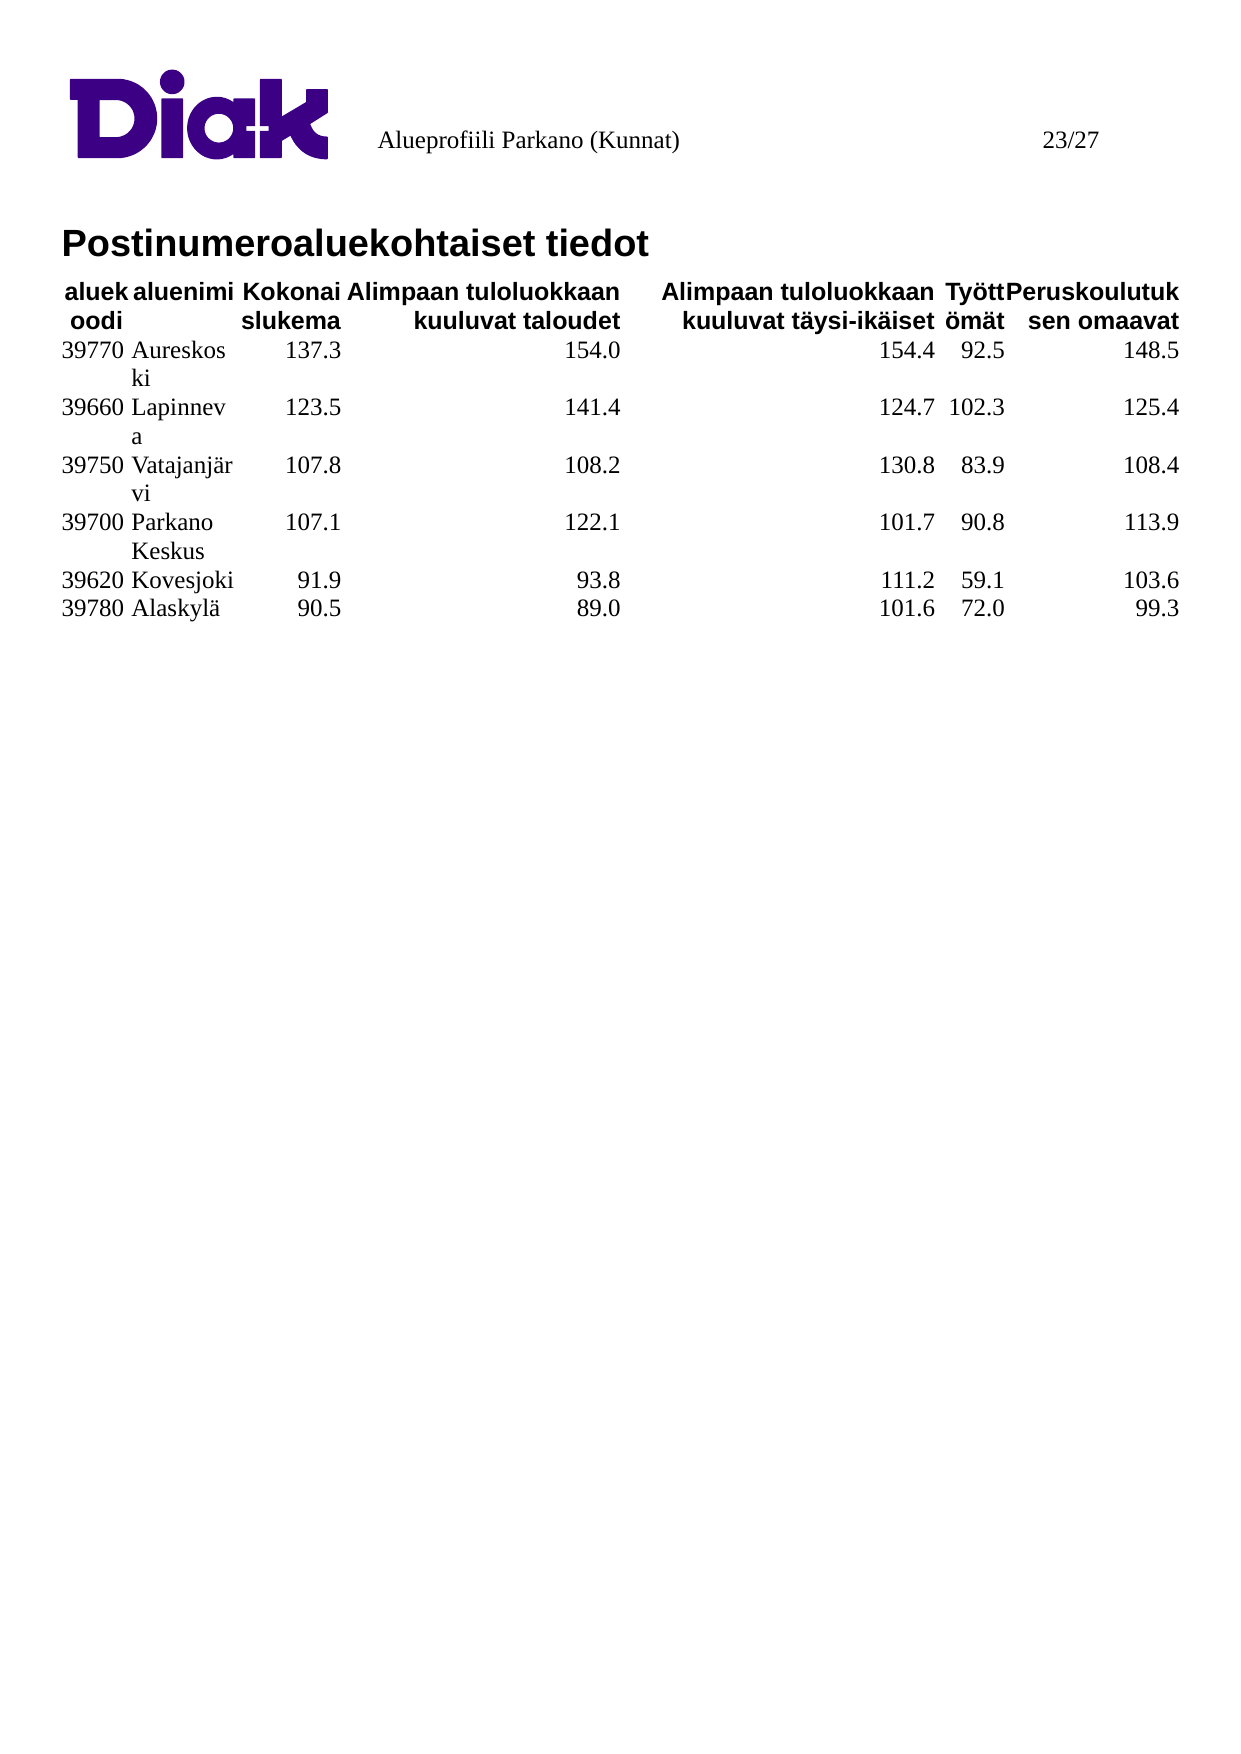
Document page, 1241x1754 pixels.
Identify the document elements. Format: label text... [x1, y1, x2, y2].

table_cell Aureskoski [131, 335, 236, 392]
table_header aluekoodi [61, 277, 131, 335]
table_cell 154.0 [341, 335, 620, 392]
table_cell 111.2 [620, 565, 934, 593]
table_cell 125.4 [1004, 392, 1179, 450]
table_cell 39620 [61, 565, 131, 593]
table_cell 39780 [61, 594, 131, 622]
table_cell 90.8 [935, 507, 1004, 565]
table_cell 107.1 [236, 507, 341, 565]
table_cell 103.6 [1004, 565, 1179, 593]
table_cell 92.5 [935, 335, 1004, 392]
table_cell Lapinneva [131, 392, 236, 450]
table_header Työttömät [935, 277, 1004, 335]
table_cell 101.7 [620, 507, 934, 565]
table_header aluenimi [131, 277, 236, 335]
table_cell 89.0 [341, 594, 620, 622]
table_header Alimpaan tuloluokkaan kuuluvat taloudet [341, 277, 620, 335]
table_cell 72.0 [935, 594, 1004, 622]
table_cell 39770 [61, 335, 131, 392]
table_cell 130.8 [620, 450, 934, 507]
table_cell 113.9 [1004, 507, 1179, 565]
table_header Alimpaan tuloluokkaan kuuluvat täysi-ikäiset [620, 277, 934, 335]
table_cell Vatajanjärvi [131, 450, 236, 507]
table_header Kokonaislukema [236, 277, 341, 335]
table_cell 154.4 [620, 335, 934, 392]
table_cell 59.1 [935, 565, 1004, 593]
table_cell 39660 [61, 392, 131, 450]
table_cell 39700 [61, 507, 131, 565]
table_header Peruskoulutuksen omaavat [1004, 277, 1179, 335]
table_cell 91.9 [236, 565, 341, 593]
table_cell 93.8 [341, 565, 620, 593]
table_cell Alaskylä [131, 594, 236, 622]
table_cell 101.6 [620, 594, 934, 622]
table_cell 107.8 [236, 450, 341, 507]
table_cell Parkano Keskus [131, 507, 236, 565]
subtitle Postinumeroaluekohtaiset tiedot [61, 221, 1179, 265]
table_cell 39750 [61, 450, 131, 507]
table_cell 123.5 [236, 392, 341, 450]
table_cell 90.5 [236, 594, 341, 622]
table_cell 141.4 [341, 392, 620, 450]
table_cell 108.4 [1004, 450, 1179, 507]
table_cell 99.3 [1004, 594, 1179, 622]
table_cell 83.9 [935, 450, 1004, 507]
table_cell 102.3 [935, 392, 1004, 450]
table_cell 124.7 [620, 392, 934, 450]
table_cell 137.3 [236, 335, 341, 392]
table_cell 122.1 [341, 507, 620, 565]
table_cell 148.5 [1004, 335, 1179, 392]
table_cell Kovesjoki [131, 565, 236, 593]
table_cell 108.2 [341, 450, 620, 507]
